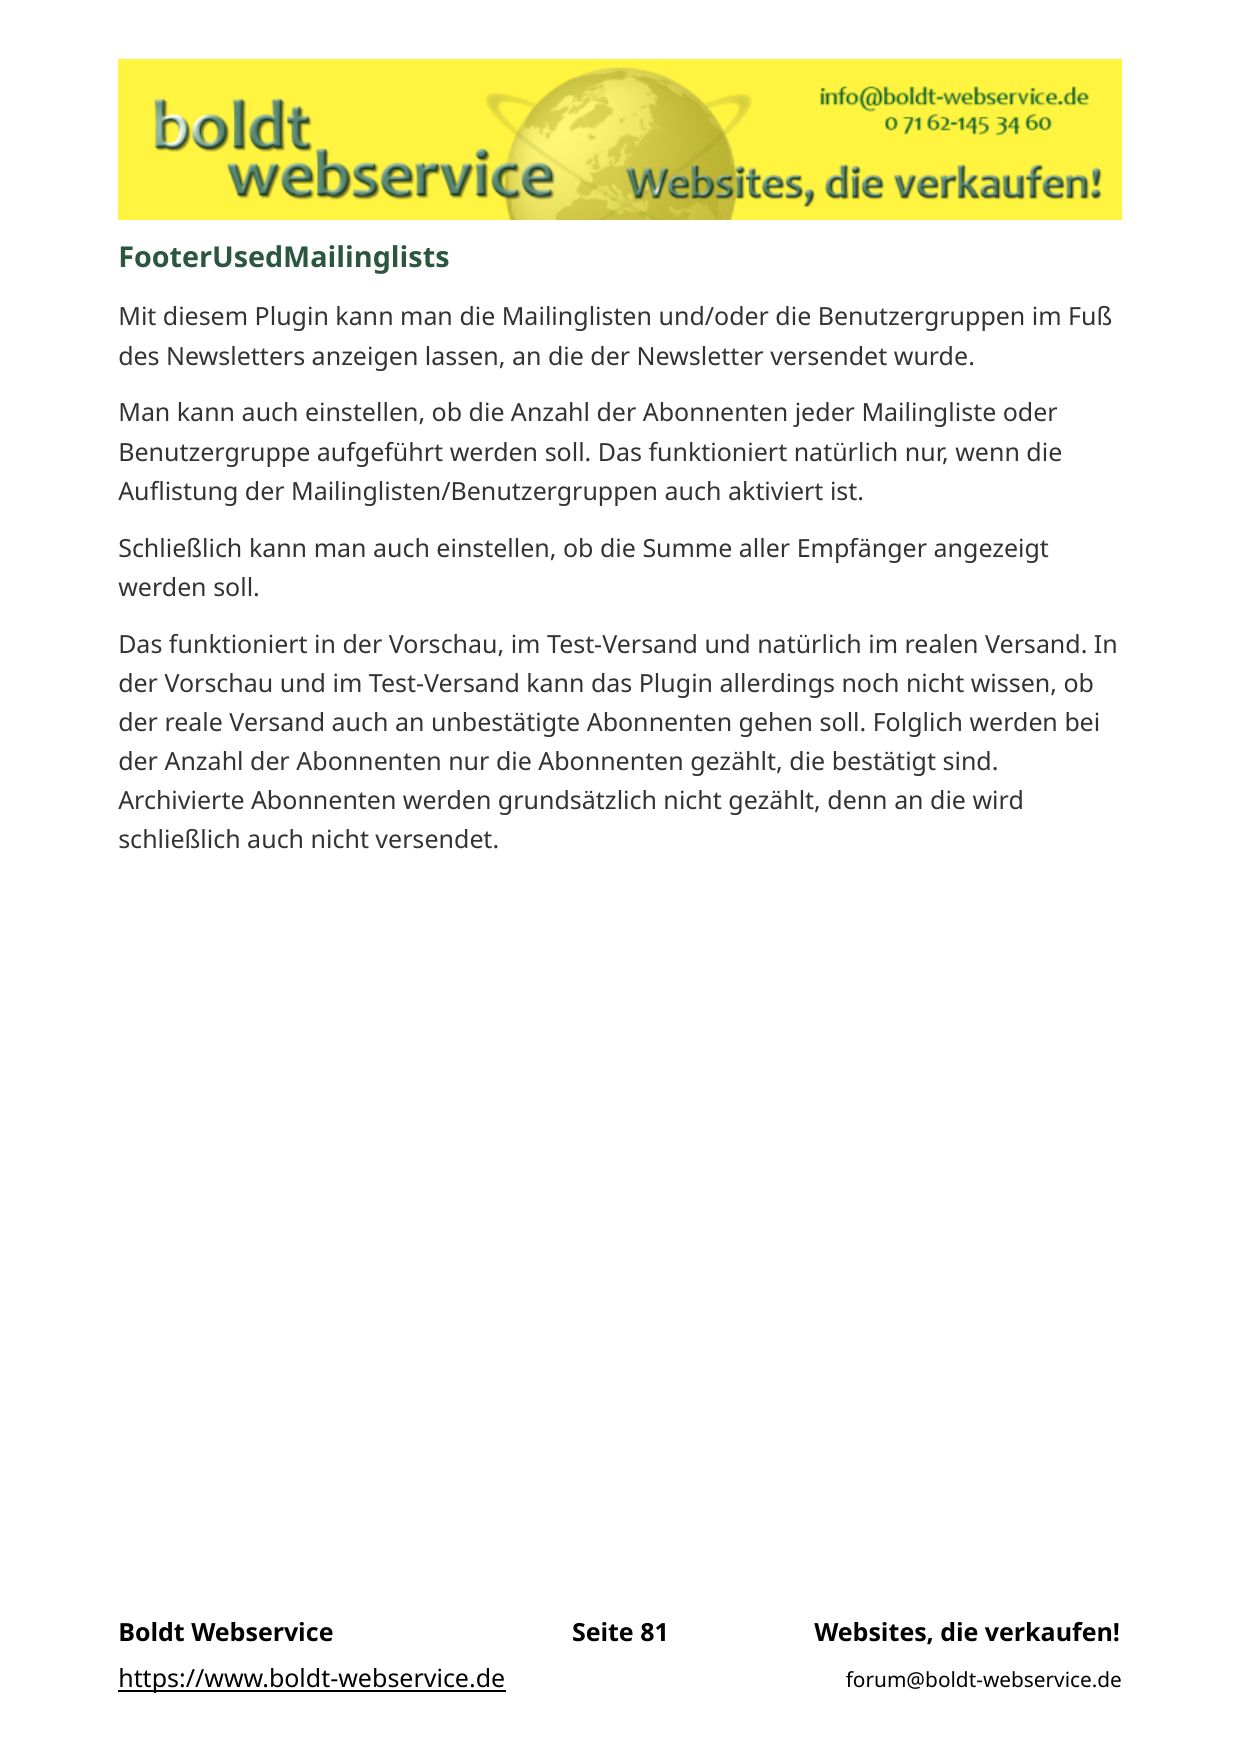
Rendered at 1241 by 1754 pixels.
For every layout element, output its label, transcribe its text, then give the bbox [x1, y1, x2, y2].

text Mit diesem Plugin kann man die Mailinglisten und/oder die Benutzergruppen im Fuß des Newsletters anzeigen lassen, an die der Newsletter versendet wurde. [118, 299, 1122, 372]
text Schließlich kann man auch einstellen, ob die Summe aller Empfänger angezeigt werden soll. [118, 530, 1122, 603]
text Das funktioniert in der Vorschau, im Test-Versand und natürlich im realen Versand. In der Vorschau und im Test-Versand kann das Plugin allerdings noch nicht wissen, ob der reale Versand auch an unbestätigte Abonnenten gehen soll. Folglich werden bei der Anzahl der Abonnenten nur die Abonnenten gezählt, die bestätigt sind. Archivierte Abonnenten werden grundsätzlich nicht gezählt, denn an die wird schließlich auch nicht versendet. [118, 626, 1122, 856]
text Man kann auch einstellen, ob die Anzahl der Abonnenten jeder Mailingliste oder Benutzergruppe aufgeführt werden soll. Das funktioniert natürlich nur, wenn die Auflistung der Mailinglisten/Benutzergruppen auch aktiviert ist. [118, 395, 1122, 507]
picture [118, 59, 1123, 220]
subtitle FooterUsedMailinglists [118, 236, 1122, 275]
